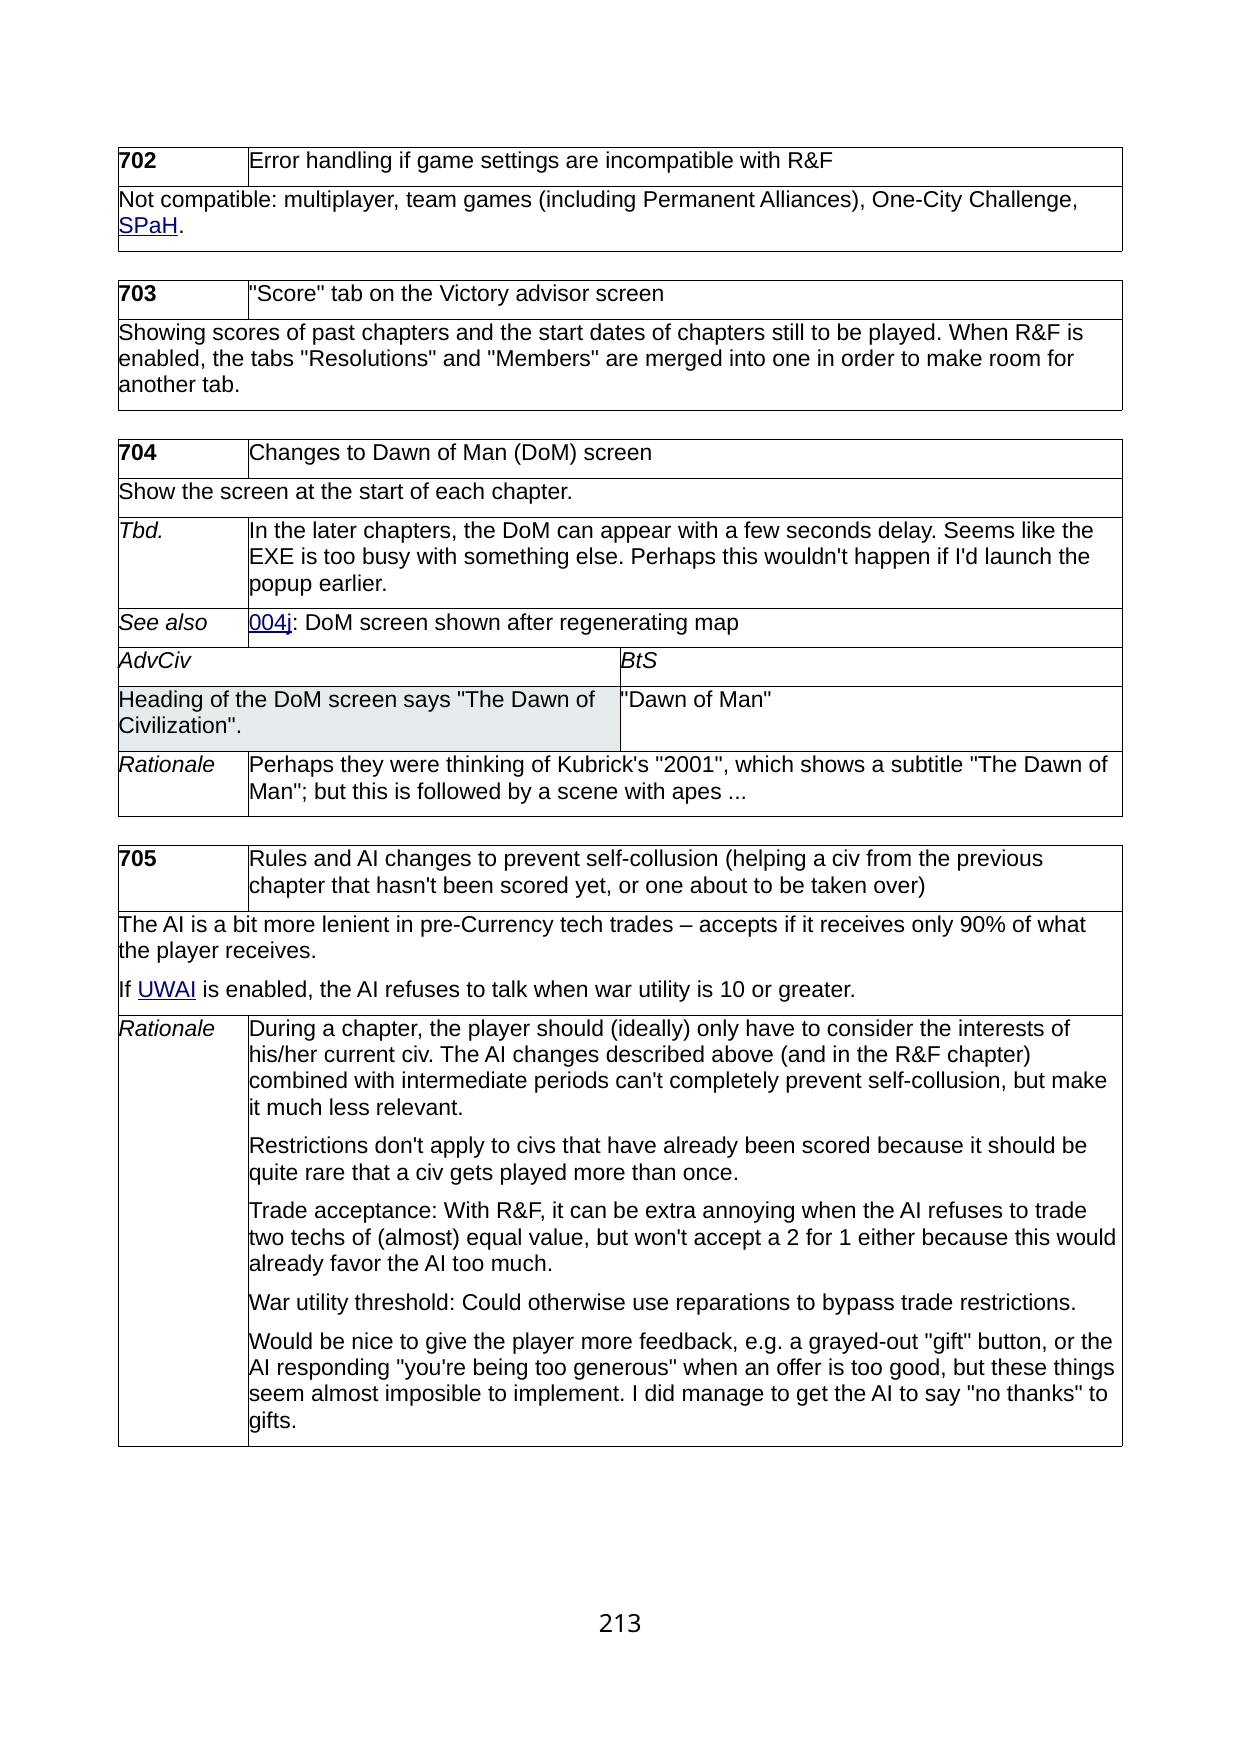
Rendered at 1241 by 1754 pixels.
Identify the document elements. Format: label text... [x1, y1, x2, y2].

table_cell Showing scores of past chapters and the start dates of chapters still to be played. When R&F is enabled, the tabs "Resolutions" and "Members" are merged into one in order to make room for another tab. [119, 320, 1122, 410]
table_cell Tbd. [119, 518, 248, 608]
table_header 705 [119, 846, 248, 911]
table_header "Score" tab on the Victory advisor screen [249, 281, 1122, 319]
table_cell Heading of the DoM screen says "The Dawn of Civilization". [119, 687, 620, 751]
table_cell Perhaps they were thinking of Kubrick's "2001", which shows a subtitle "The Dawn of Man"; but this is followed by a scene with apes ... [249, 752, 1122, 816]
table_cell "Dawn of Man" [621, 687, 1122, 751]
table_cell Rationale [119, 752, 248, 816]
table_cell AdvCiv [119, 648, 620, 686]
table_header Changes to Dawn of Man (DoM) screen [249, 440, 1122, 478]
table_cell The AI is a bit more lenient in pre-Currency tech trades – accepts if it receives only 90% of what the player receives. If UWAI is enabled, the AI refuses to talk when war utility is 10 or greater. [119, 912, 1122, 1014]
table_header Rules and AI changes to prevent self-collusion (helping a civ from the previous chapter that hasn't been scored yet, or one about to be taken over) [249, 846, 1122, 911]
table_cell During a chapter, the player should (ideally) only have to consider the interests of his/her current civ. The AI changes described above (and in the R&F chapter) combined with intermediate periods can't completely prevent self-collusion, but make it much less relevant. Restrictions don't apply to civs that have already been scored because it should be quite rare that a civ gets played more than once. Trade acceptance: With R&F, it can be extra annoying when the AI refuses to trade two techs of (almost) equal value, but won't accept a 2 for 1 either because this would already favor the AI too much. War utility threshold: Could otherwise use reparations to bypass trade restrictions. Would be nice to give the player more feedback, e.g. a grayed-out "gift" button, or the AI responding "you're being too generous" when an offer is too good, but these things seem almost imposible to implement. I did manage to get the AI to say "no thanks" to gifts. [249, 1016, 1122, 1446]
table_cell Rationale [119, 1016, 248, 1446]
table_cell Not compatible: multiplayer, team games (including Permanent Alliances), One-City Challenge, SPaH. [119, 187, 1122, 251]
table_header 702 [119, 148, 248, 186]
table_cell 004j: DoM screen shown after regenerating map [249, 609, 1122, 647]
table_header Error handling if game settings are incompatible with R&F [249, 148, 1122, 186]
table_cell See also [119, 609, 248, 647]
table_cell BtS [621, 648, 1122, 686]
table_header 704 [119, 440, 248, 478]
table_cell Show the screen at the start of each chapter. [119, 479, 1122, 517]
table_cell In the later chapters, the DoM can appear with a few seconds delay. Seems like the EXE is too busy with something else. Perhaps this wouldn't happen if I'd launch the popup earlier. [249, 518, 1122, 608]
table_header 703 [119, 281, 248, 319]
